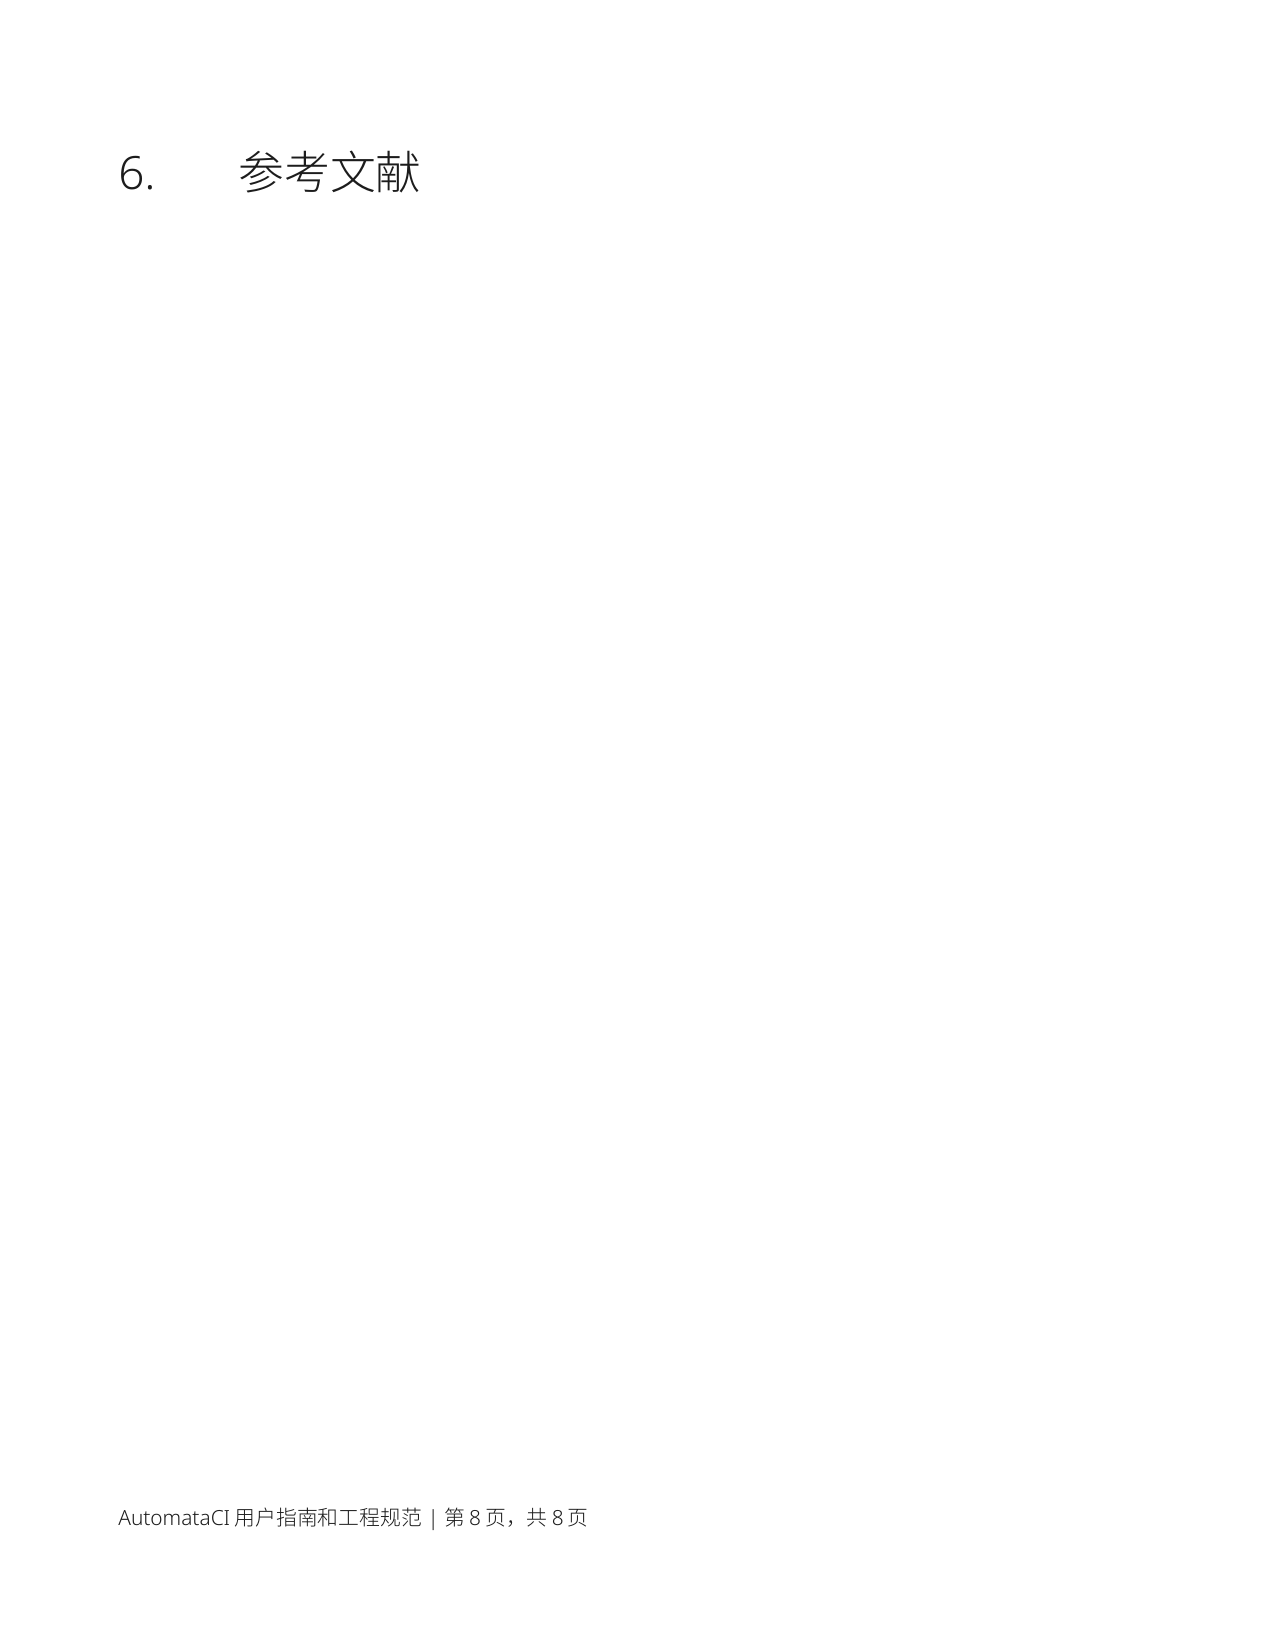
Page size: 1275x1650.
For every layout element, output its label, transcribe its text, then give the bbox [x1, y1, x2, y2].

subtitle 参考文献 [118, 136, 1157, 203]
